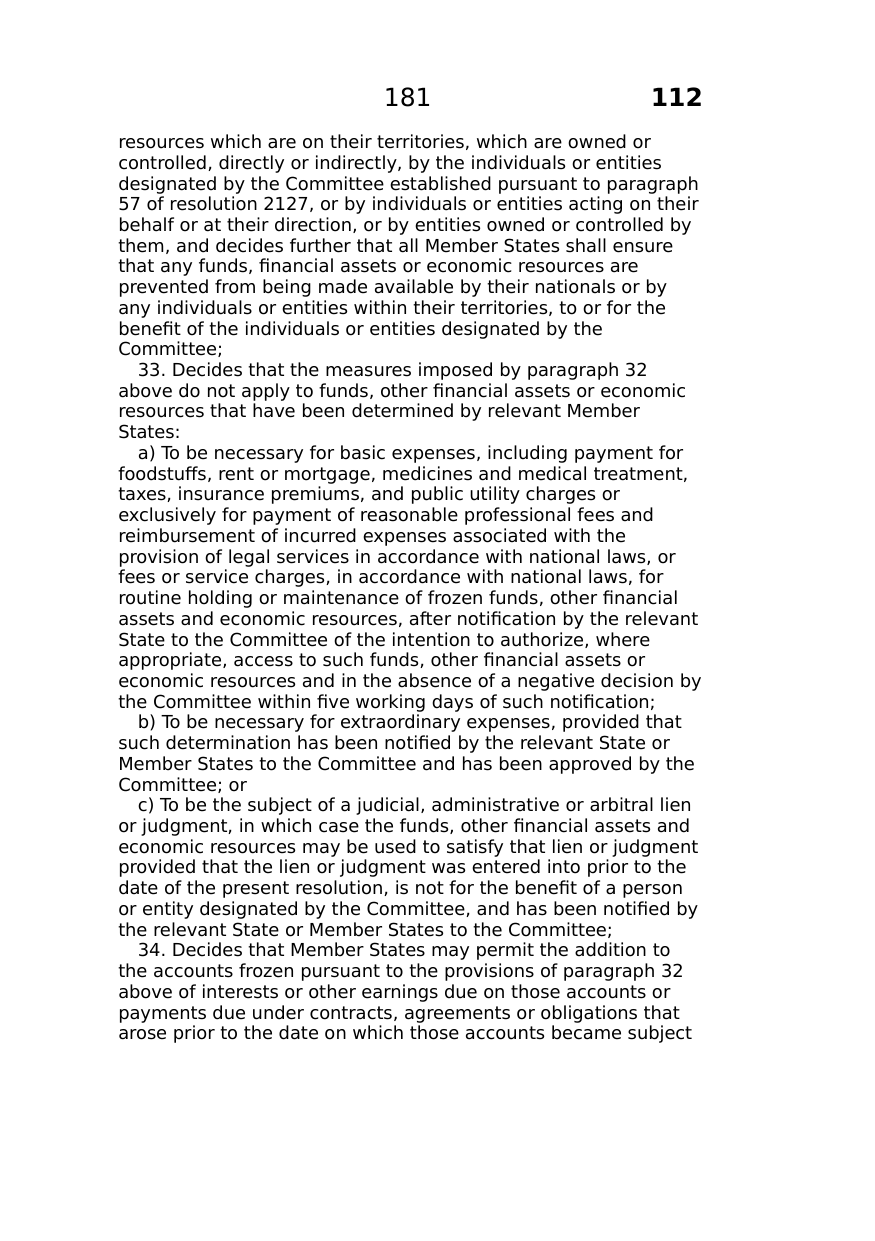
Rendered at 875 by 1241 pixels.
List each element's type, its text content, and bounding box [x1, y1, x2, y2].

text b) To be necessary for extraordinary expenses, provided that such determination has been notified by the relevant State or Member States to the Committee and has been approved by the Committee; or [118, 712, 703, 795]
text c) To be the subject of a judicial, administrative or arbitral lien or judgment, in which case the funds, other financial assets and economic resources may be used to satisfy that lien or judgment provided that the lien or judgment was entered into prior to the date of the present resolution, is not for the benefit of a person or entity designated by the Committee, and has been notified by the relevant State or Member States to the Committee; [118, 795, 703, 940]
text resources which are on their territories, which are owned or controlled, directly or indirectly, by the individuals or entities designated by the Committee established pursuant to paragraph 57 of resolution 2127, or by individuals or entities acting on their behalf or at their direction, or by entities owned or controlled by them, and decides further that all Member States shall ensure that any funds, financial assets or economic resources are prevented from being made available by their nationals or by any individuals or entities within their territories, to or for the benefit of the individuals or entities designated by the Committee; [118, 132, 703, 360]
text 33. Decides that the measures imposed by paragraph 32 above do not apply to funds, other financial assets or economic resources that have been determined by relevant Member States: [118, 360, 703, 443]
text 34. Decides that Member States may permit the addition to the accounts frozen pursuant to the provisions of paragraph 32 above of interests or other earnings due on those accounts or payments due under contracts, agreements or obligations that arose prior to the date on which those accounts became subject [118, 940, 703, 1044]
text a) To be necessary for basic expenses, including payment for foodstuffs, rent or mortgage, medicines and medical treatment, taxes, insurance premiums, and public utility charges or exclusively for payment of reasonable professional fees and reimbursement of incurred expenses associated with the provision of legal services in accordance with national laws, or fees or service charges, in accordance with national laws, for routine holding or maintenance of frozen funds, other financial assets and economic resources, after notification by the relevant State to the Committee of the intention to authorize, where appropriate, access to such funds, other financial assets or economic resources and in the absence of a negative decision by the Committee within five working days of such notification; [118, 443, 703, 712]
